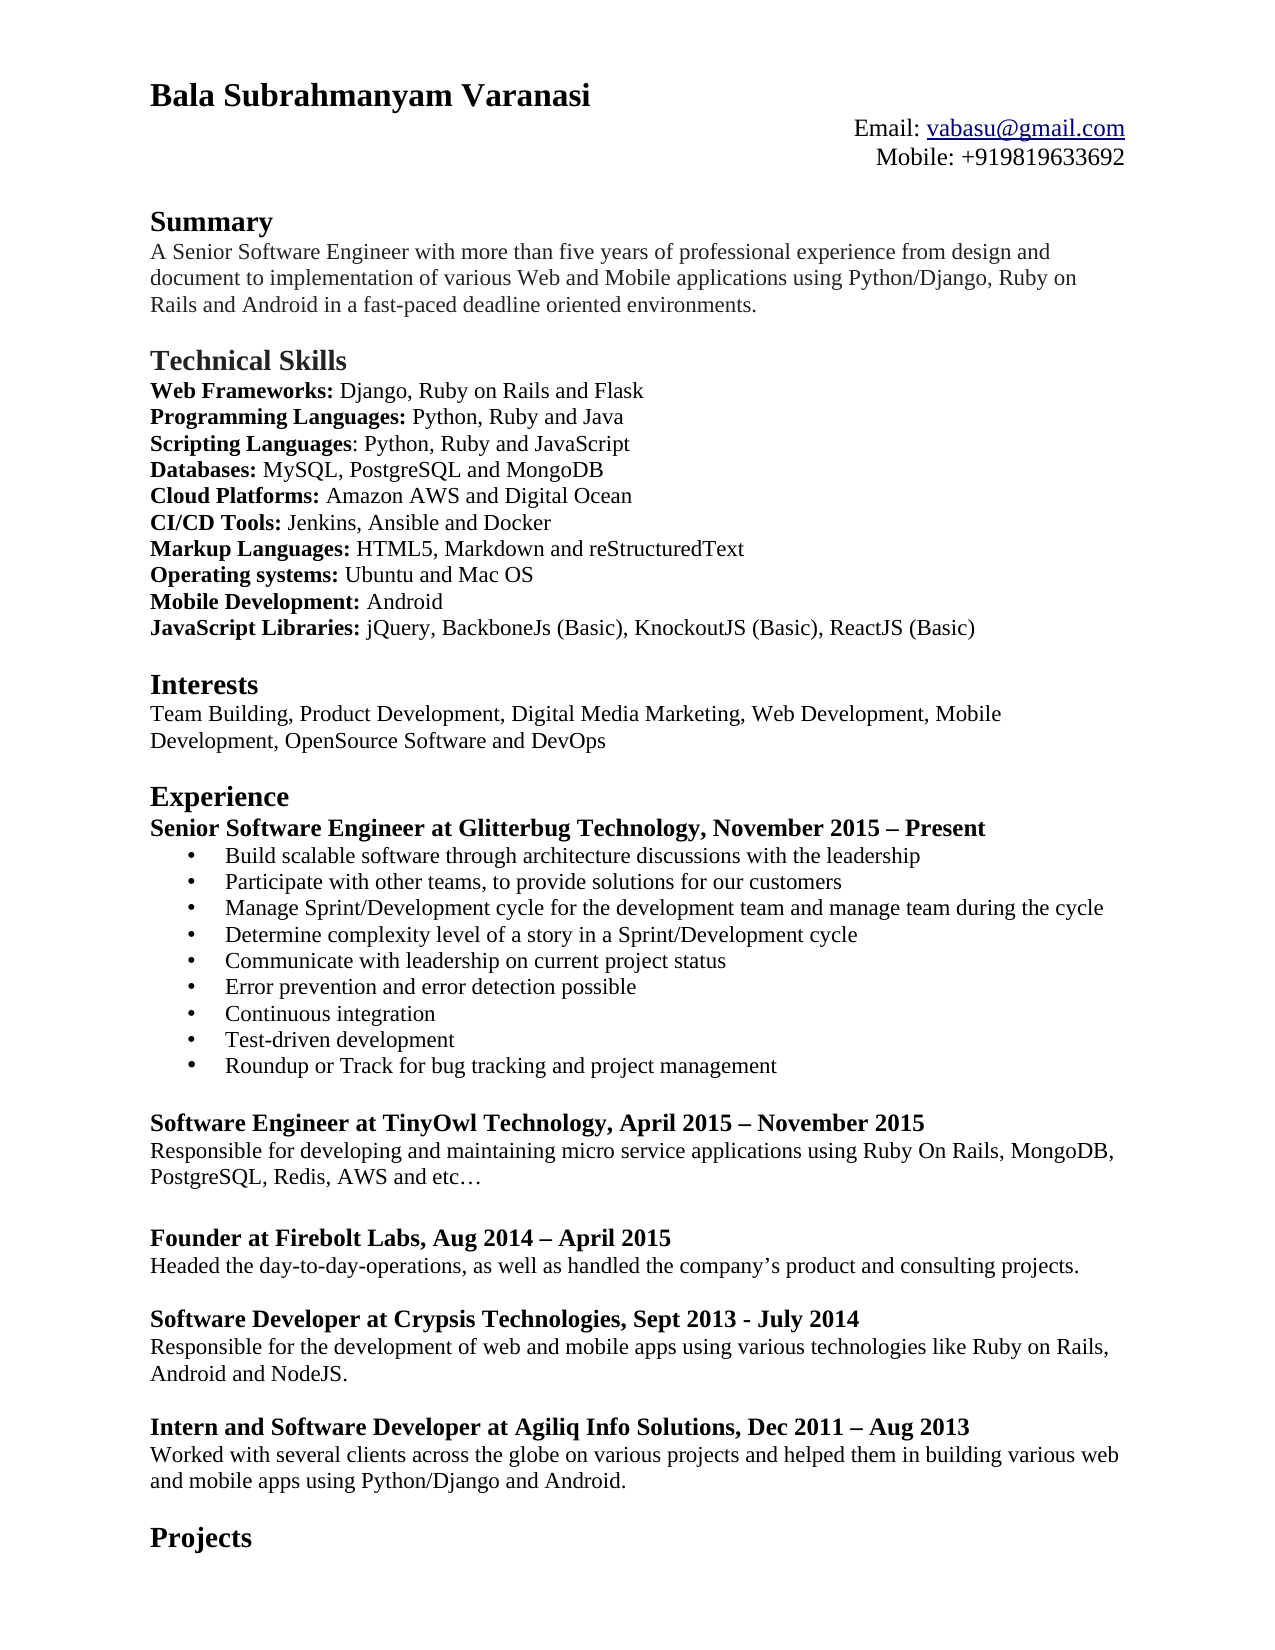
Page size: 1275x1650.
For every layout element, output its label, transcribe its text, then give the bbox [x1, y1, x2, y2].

text Team Building, Product Development, Digital Media Marketing, Web Development, Mobile Development, OpenSource Software and DevOps [150, 700, 1125, 753]
text Responsible for the development of web and mobile apps using various technologies like Ruby on Rails, [150, 1333, 1125, 1359]
list Roundup or Track for bug tracking and project management [187, 1052, 1125, 1079]
text Programming Languages: Python, Ruby and Java Scripting Languages: Python, Ruby and JavaScript [150, 403, 1125, 456]
text Responsible for developing and maintaining micro service applications using Ruby On Rails, MongoDB, PostgreSQL, Redis, AWS and etc… [150, 1137, 1125, 1189]
list Error prevention and error detection possible [187, 973, 1125, 1000]
text Cloud Platforms: Amazon AWS and Digital Ocean [150, 482, 1125, 509]
list Test-driven development [187, 1026, 1125, 1052]
list Determine complexity level of a story in a Sprint/Development cycle [187, 921, 1125, 947]
text Interests [150, 667, 1125, 700]
text Bala Subrahmanyam Varanasi [150, 75, 1125, 113]
text Founder at Firebolt Labs, Aug 2014 – April 2015 [150, 1223, 1125, 1252]
text Software Developer at Crypsis Technologies, Sept 2013 - July 2014 [150, 1304, 1125, 1333]
list Continuous integration [187, 1000, 1125, 1026]
text Email: vabasu@gmail.com [150, 113, 1125, 142]
text Experience [150, 779, 1125, 813]
text Databases: MySQL, PostgreSQL and MongoDB [150, 456, 1125, 482]
text Technical Skills Web Frameworks: Django, Ruby on Rails and Flask [150, 343, 1125, 403]
text Summary [150, 204, 1125, 238]
text Android and NodeJS. [150, 1359, 1125, 1386]
text A Senior Software Engineer with more than five years of professional experience from design and document to implementation of various Web and Mobile applications using Python/Django, Ruby on Rails and Android in a fast-paced deadline oriented environments. [150, 238, 1125, 317]
text Worked with several clients across the globe on various projects and helped them in building various web and mobile apps using Python/Django and Android. [150, 1441, 1125, 1494]
list Manage Sprint/Development cycle for the development team and manage team during the cycle [187, 894, 1125, 921]
text Projects [150, 1520, 1125, 1554]
text Senior Software Engineer at Glitterbug Technology, November 2015 – Present [150, 813, 1125, 842]
text Intern and Software Developer at Agiliq Info Solutions, Dec 2011 – Aug 2013 [150, 1412, 1125, 1441]
list Communicate with leadership on current project status [187, 947, 1125, 973]
text Markup Languages: HTML5, Markdown and reStructuredText Operating systems: Ubuntu and Mac OS Mobile Development: Android JavaScript Libraries: jQuery, BackboneJs (Basic), KnockoutJS (Basic), ReactJS (Basic) [150, 535, 1125, 640]
text Mobile: +919819633692 [150, 142, 1125, 171]
text Headed the day-to-day-operations, as well as handled the company’s product and consulting projects. [150, 1252, 1125, 1278]
text CI/CD Tools: Jenkins, Ansible and Docker [150, 509, 1125, 535]
text Software Engineer at TinyOwl Technology, April 2015 – November 2015 [150, 1108, 1125, 1137]
list Build scalable software through architecture discussions with the leadership [187, 842, 1125, 868]
list Participate with other teams, to provide solutions for our customers [187, 868, 1125, 894]
